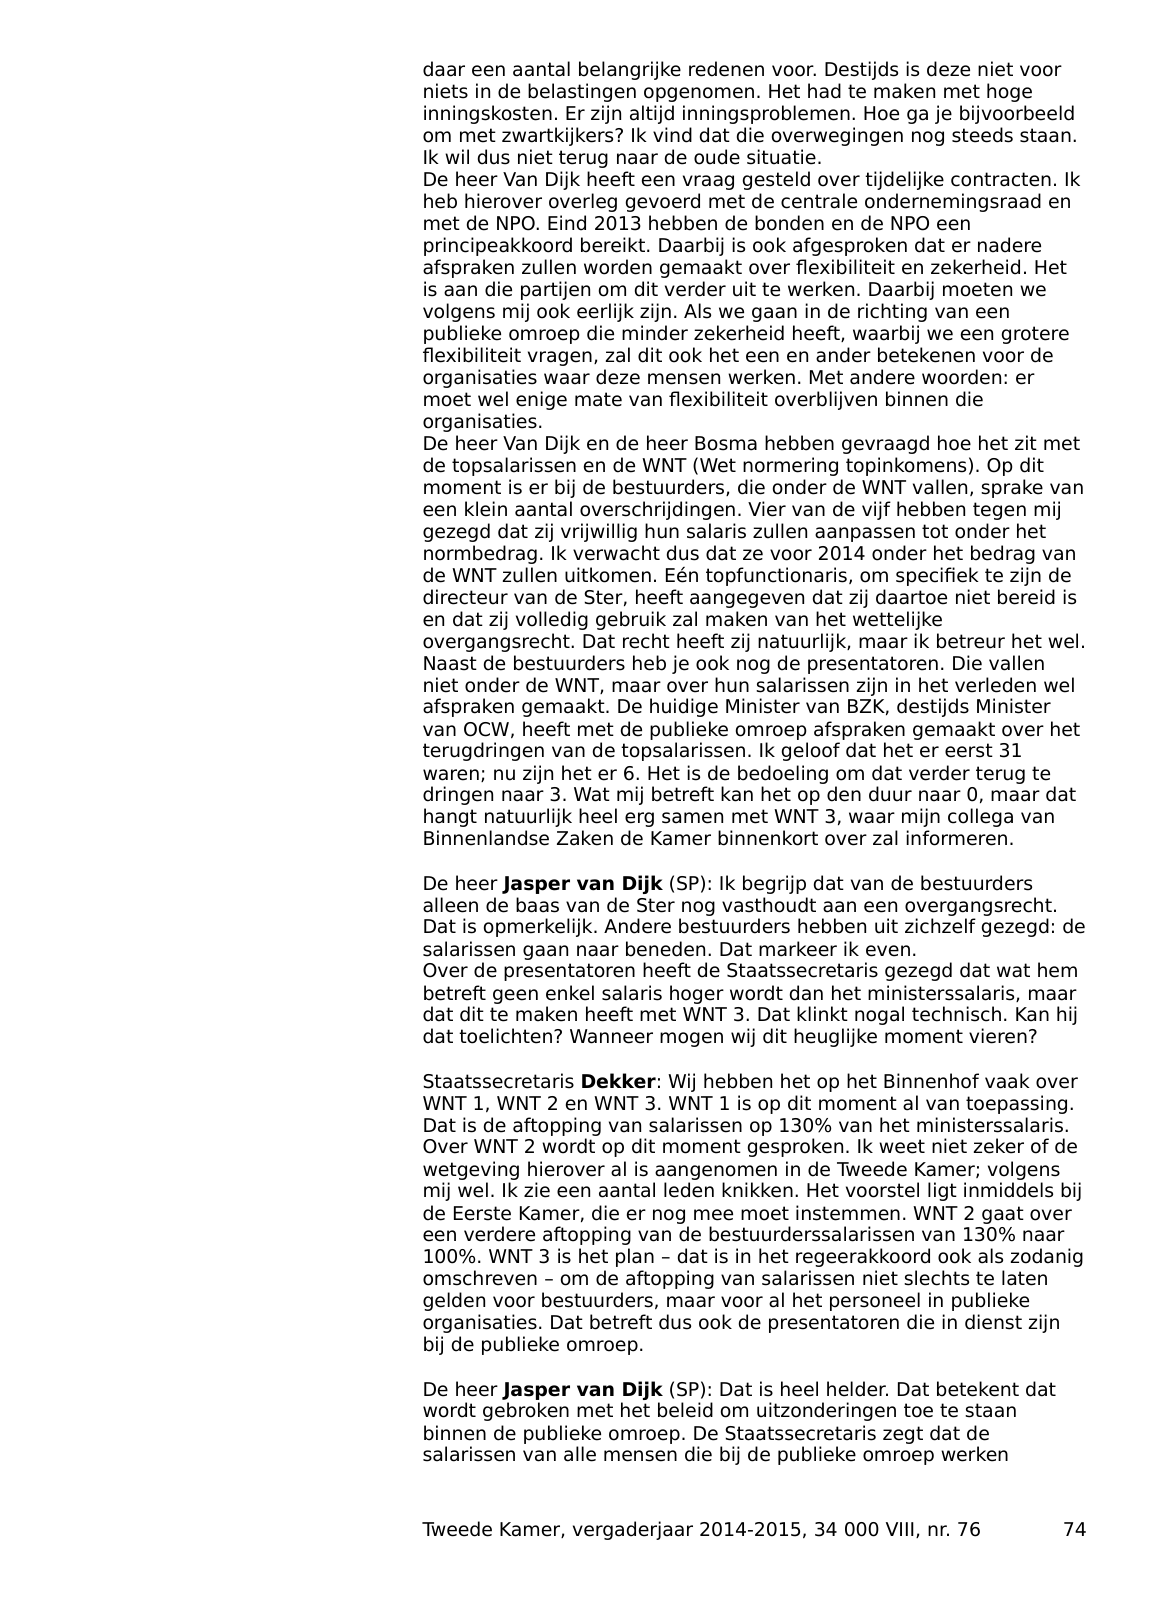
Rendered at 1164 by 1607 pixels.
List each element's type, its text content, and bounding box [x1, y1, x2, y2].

text De heer Van Dijk heeft een vraag gesteld over tijdelijke contracten. Ik heb hierover overleg gevoerd met de centrale ondernemingsraad en met de NPO. Eind 2013 hebben de bonden en de NPO een principeakkoord bereikt. Daarbij is ook afgesproken dat er nadere afspraken zullen worden gemaakt over flexibiliteit en zekerheid. Het is aan die partijen om dit verder uit te werken. Daarbij moeten we volgens mij ook eerlijk zijn. Als we gaan in de richting van een publieke omroep die minder zekerheid heeft, waarbij we een grotere flexibiliteit vragen, zal dit ook het een en ander betekenen voor de organisaties waar deze mensen werken. Met andere woorden: er moet wel enige mate van flexibiliteit overblijven binnen die organisaties. [422, 169, 1087, 433]
text De heer Jasper van Dijk (SP): Dat is heel helder. Dat betekent dat wordt gebroken met het beleid om uitzonderingen toe te staan binnen de publieke omroep. De Staatssecretaris zegt dat de salarissen van alle mensen die bij de publieke omroep werken [422, 1378, 1087, 1466]
text Over de presentatoren heeft de Staatssecretaris gezegd dat wat hem betreft geen enkel salaris hoger wordt dan het ministerssalaris, maar dat dit te maken heeft met WNT 3. Dat klinkt nogal technisch. Kan hij dat toelichten? Wanneer mogen wij dit heuglijke moment vieren? [422, 960, 1087, 1048]
text daar een aantal belangrijke redenen voor. Destijds is deze niet voor niets in de belastingen opgenomen. Het had te maken met hoge inningskosten. Er zijn altijd inningsproblemen. Hoe ga je bijvoorbeeld om met zwartkijkers? Ik vind dat die overwegingen nog steeds staan. Ik wil dus niet terug naar de oude situatie. [422, 59, 1087, 169]
text De heer Van Dijk en de heer Bosma hebben gevraagd hoe het zit met de topsalarissen en de WNT (Wet normering topinkomens). Op dit moment is er bij de bestuurders, die onder de WNT vallen, sprake van een klein aantal overschrijdingen. Vier van de vijf hebben tegen mij gezegd dat zij vrijwillig hun salaris zullen aanpassen tot onder het normbedrag. Ik verwacht dus dat ze voor 2014 onder het bedrag van de WNT zullen uitkomen. Eén topfunctionaris, om specifiek te zijn de directeur van de Ster, heeft aangegeven dat zij daartoe niet bereid is en dat zij volledig gebruik zal maken van het wettelijke overgangsrecht. Dat recht heeft zij natuurlijk, maar ik betreur het wel. [422, 433, 1087, 652]
text Staatssecretaris Dekker: Wij hebben het op het Binnenhof vaak over WNT 1, WNT 2 en WNT 3. WNT 1 is op dit moment al van toepassing. Dat is de aftopping van salarissen op 130% van het ministerssalaris. Over WNT 2 wordt op dit moment gesproken. Ik weet niet zeker of de wetgeving hierover al is aangenomen in de Tweede Kamer; volgens mij wel. Ik zie een aantal leden knikken. Het voorstel ligt inmiddels bij de Eerste Kamer, die er nog mee moet instemmen. WNT 2 gaat over een verdere aftopping van de bestuurderssalarissen van 130% naar 100%. WNT 3 is het plan – dat is in het regeerakkoord ook als zodanig omschreven – om de aftopping van salarissen niet slechts te laten gelden voor bestuurders, maar voor al het personeel in publieke organisaties. Dat betreft dus ook de presentatoren die in dienst zijn bij de publieke omroep. [422, 1071, 1087, 1356]
text De heer Jasper van Dijk (SP): Ik begrijp dat van de bestuurders alleen de baas van de Ster nog vasthoudt aan een overgangsrecht. Dat is opmerkelijk. Andere bestuurders hebben uit zichzelf gezegd: de salarissen gaan naar beneden. Dat markeer ik even. [422, 872, 1087, 960]
text Naast de bestuurders heb je ook nog de presentatoren. Die vallen niet onder de WNT, maar over hun salarissen zijn in het verleden wel afspraken gemaakt. De huidige Minister van BZK, destijds Minister van OCW, heeft met de publieke omroep afspraken gemaakt over het terugdringen van de topsalarissen. Ik geloof dat het er eerst 31 waren; nu zijn het er 6. Het is de bedoeling om dat verder terug te dringen naar 3. Wat mij betreft kan het op den duur naar 0, maar dat hangt natuurlijk heel erg samen met WNT 3, waar mijn collega van Binnenlandse Zaken de Kamer binnenkort over zal informeren. [422, 652, 1087, 850]
